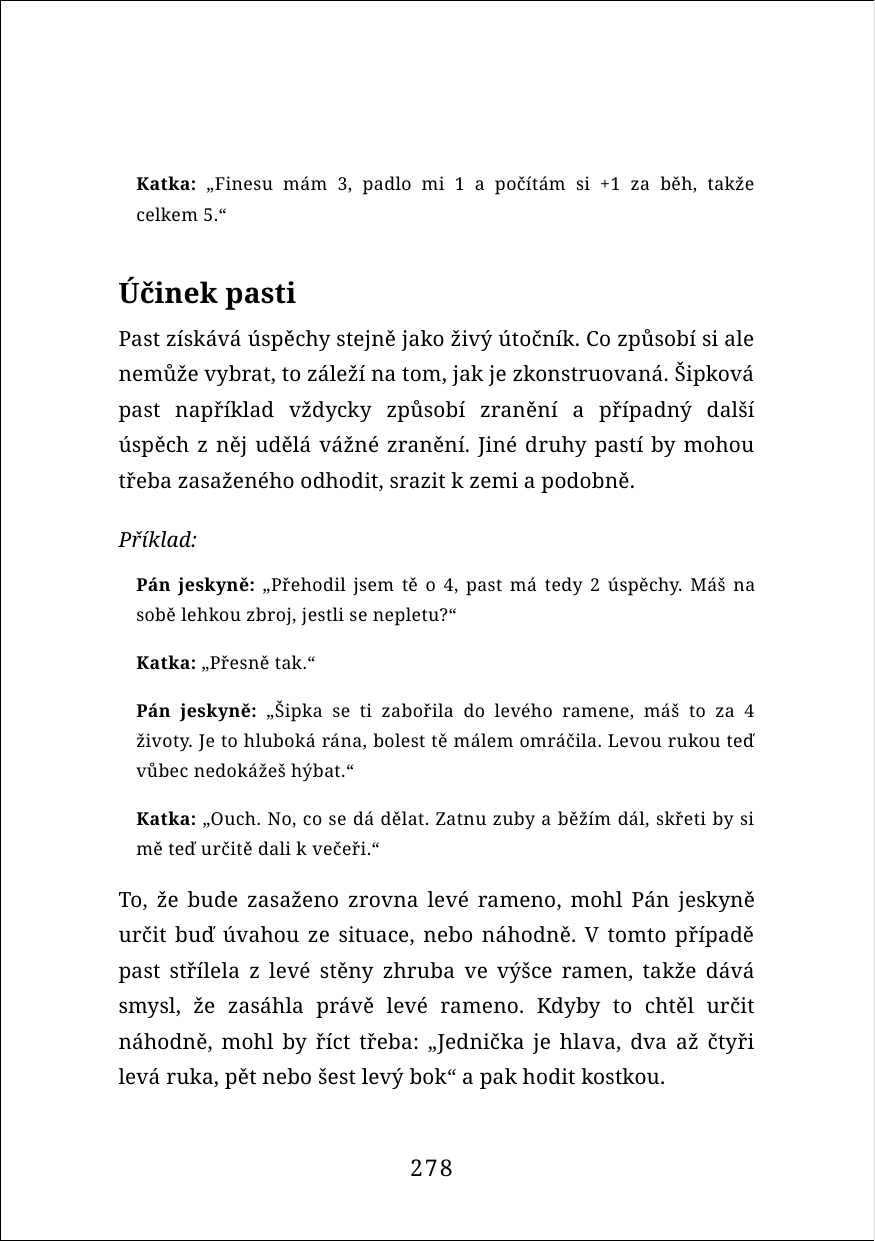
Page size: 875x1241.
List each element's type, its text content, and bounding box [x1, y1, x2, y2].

text Katka: „Ouch. No, co se dá dělat. Zatnu zuby a běžím dál, skřeti by si mě teď určitě dali k večeři.“ [136, 807, 756, 861]
text Pán jeskyně: „Šipka se ti zabořila do levého ramene, máš to za 4 životy. Je to hluboká rána, bolest tě málem omráčila. Levou rukou teď vůbec nedokážeš hýbat.“ [136, 698, 756, 783]
text To, že bude zasaženo zrovna levé rameno, mohl Pán jeskyně určit buď úvahou ze situace, nebo náhodně. V tomto případě past střílela z levé stěny zhruba ve výšce ramen, takže dává smysl, že zasáhla právě levé rameno. Kdyby to chtěl určit náhodně, mohl by říct třeba: „Jednička je hlava, dva až čtyři levá ruka, pět nebo šest levý bok“ a pak hodit kostkou. [118, 885, 756, 1091]
subtitle Účinek pasti [118, 273, 756, 312]
text Příklad: [118, 525, 756, 553]
text Katka: „Přesně tak.“ [136, 650, 756, 674]
text Past získává úspěchy stejně jako živý útočník. Co způsobí si ale nemůže vybrat, to záleží na tom, jak je zkonstruovaná. Šipková past například vždycky způsobí zranění a případný další úspěch z něj udělá vážné zranění. Jiné druhy pastí by mohou třeba zasaženého odhodit, srazit k zemi a podobně. [118, 324, 756, 494]
text Katka: „Finesu mám 3, padlo mi 1 a počítám si +1 za běh, takže celkem 5.“ [136, 172, 756, 226]
text Pán jeskyně: „Přehodil jsem tě o 4, past má tedy 2 úspěchy. Máš na sobě lehkou zbroj, jestli se nepletu?“ [136, 572, 756, 627]
